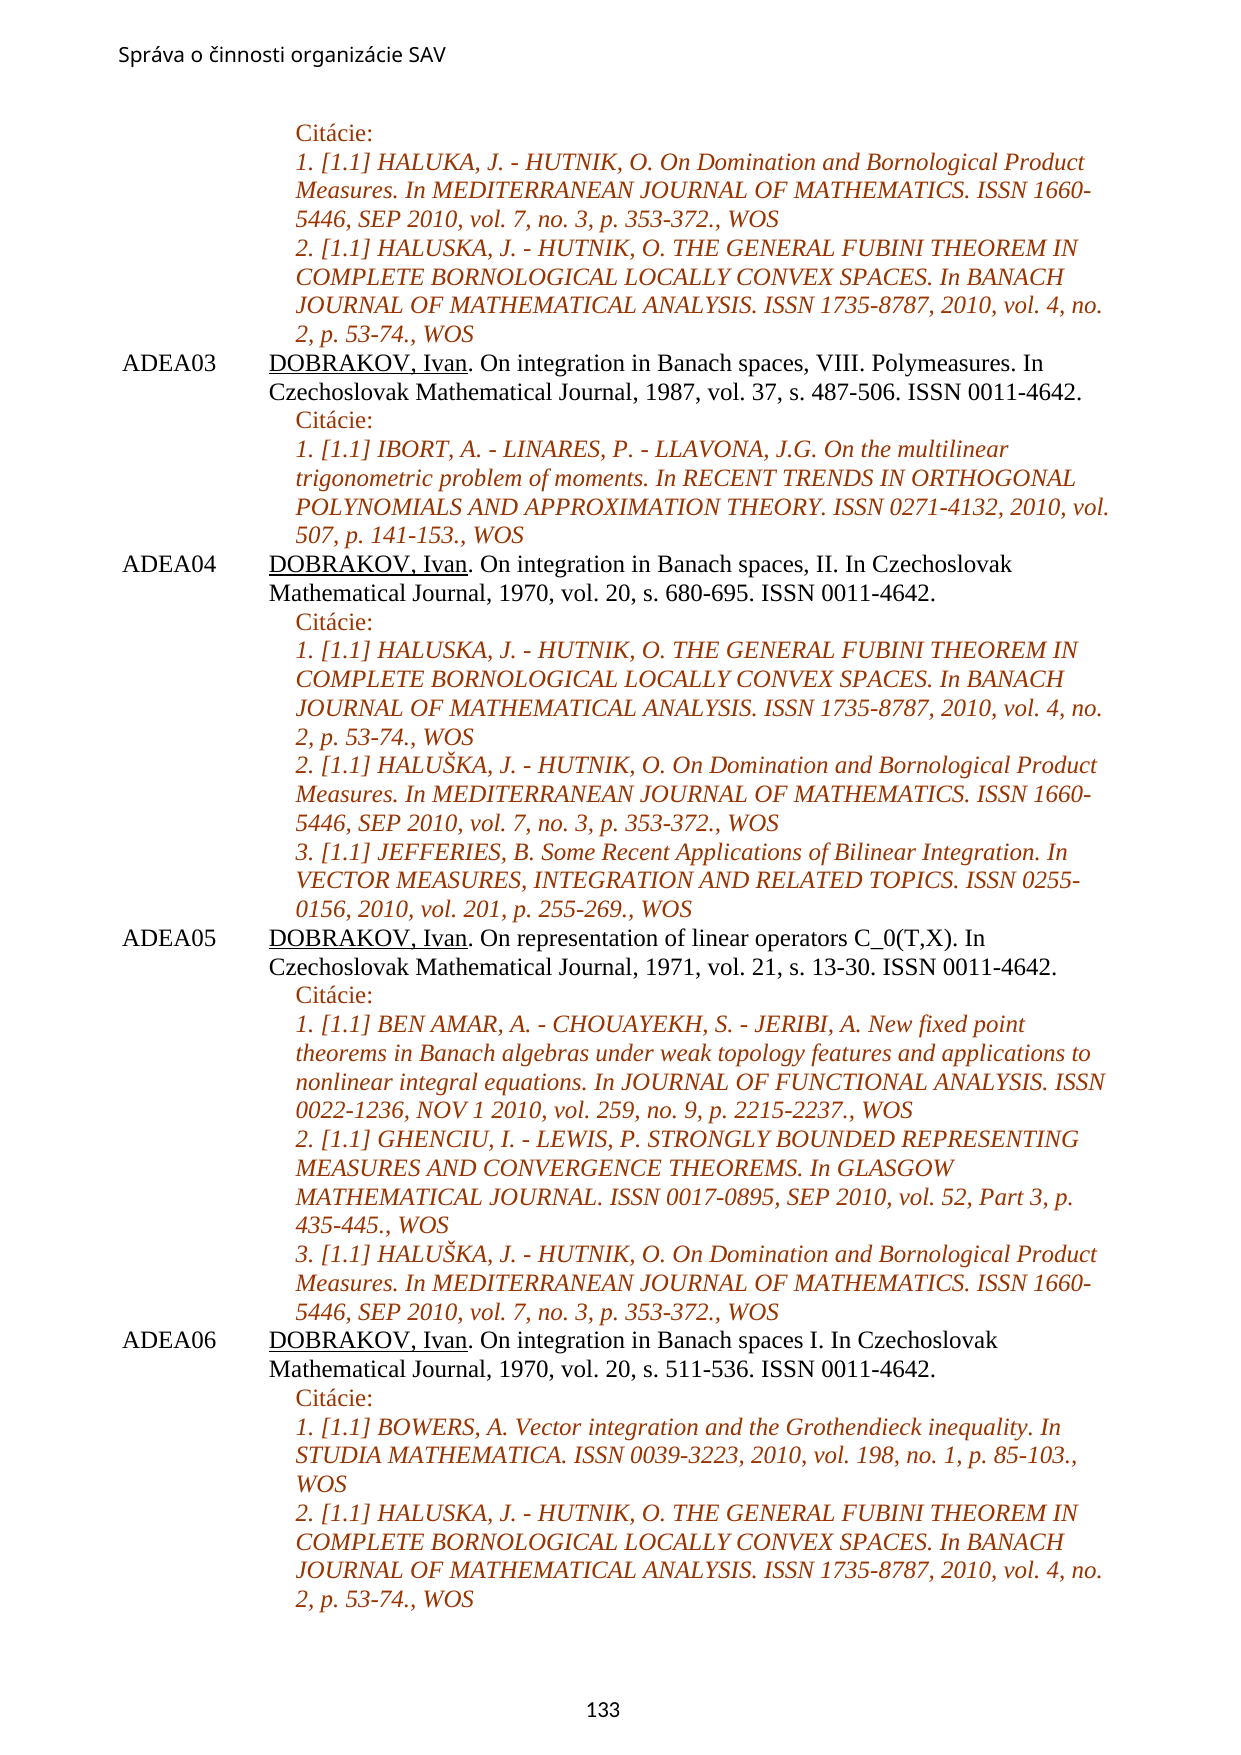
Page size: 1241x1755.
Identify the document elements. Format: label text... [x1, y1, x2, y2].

table_header DOBRAKOV, Ivan. On integration in Banach spaces, VIII. Polymeasures. In Czechoslovak Mathematical Journal, 1987, vol. 37, s. 487-506. ISSN 0011-4642. [269, 348, 1122, 406]
text 1. [1.1] BOWERS, A. Vector integration and the Grothendieck inequality. In STUDIA MATHEMATICA. ISSN 0039-3223, 2010, vol. 198, no. 1, p. 85-103., WOS [295, 1412, 1122, 1498]
text Citácie: [295, 981, 1122, 1009]
text Citácie: [295, 1383, 1122, 1412]
table_header DOBRAKOV, Ivan. On representation of linear operators C_0(T,X). In Czechoslovak Mathematical Journal, 1971, vol. 21, s. 13-30. ISSN 0011-4642. [269, 923, 1122, 981]
text Citácie: [295, 118, 1122, 147]
table_header DOBRAKOV, Ivan. On integration in Banach spaces, II. In Czechoslovak Mathematical Journal, 1970, vol. 20, s. 680-695. ISSN 0011-4642. [269, 549, 1122, 607]
text 2. [1.1] HALUSKA, J. - HUTNIK, O. THE GENERAL FUBINI THEOREM IN COMPLETE BORNOLOGICAL LOCALLY CONVEX SPACES. In BANACH JOURNAL OF MATHEMATICAL ANALYSIS. ISSN 1735-8787, 2010, vol. 4, no. 2, p. 53-74., WOS [295, 1498, 1122, 1613]
text 1. [1.1] HALUSKA, J. - HUTNIK, O. THE GENERAL FUBINI THEOREM IN COMPLETE BORNOLOGICAL LOCALLY CONVEX SPACES. In BANACH JOURNAL OF MATHEMATICAL ANALYSIS. ISSN 1735-8787, 2010, vol. 4, no. 2, p. 53-74., WOS [295, 636, 1122, 751]
text 2. [1.1] GHENCIU, I. - LEWIS, P. STRONGLY BOUNDED REPRESENTING MEASURES AND CONVERGENCE THEOREMS. In GLASGOW MATHEMATICAL JOURNAL. ISSN 0017-0895, SEP 2010, vol. 52, Part 3, p. 435-445., WOS [295, 1124, 1122, 1239]
text 2. [1.1] HALUSKA, J. - HUTNIK, O. THE GENERAL FUBINI THEOREM IN COMPLETE BORNOLOGICAL LOCALLY CONVEX SPACES. In BANACH JOURNAL OF MATHEMATICAL ANALYSIS. ISSN 1735-8787, 2010, vol. 4, no. 2, p. 53-74., WOS [295, 233, 1122, 348]
text 1. [1.1] IBORT, A. - LINARES, P. - LLAVONA, J.G. On the multilinear trigonometric problem of moments. In RECENT TRENDS IN ORTHOGONAL POLYNOMIALS AND APPROXIMATION THEORY. ISSN 0271-4132, 2010, vol. 507, p. 141-153., WOS [295, 434, 1122, 549]
table_header ADEA03 [122, 348, 269, 406]
text Citácie: [295, 406, 1122, 434]
table_header ADEA05 [122, 923, 269, 981]
text Citácie: [295, 607, 1122, 636]
table_header DOBRAKOV, Ivan. On integration in Banach spaces I. In Czechoslovak Mathematical Journal, 1970, vol. 20, s. 511-536. ISSN 0011-4642. [269, 1326, 1122, 1383]
table_header ADEA06 [122, 1326, 269, 1383]
text 3. [1.1] HALUŠKA, J. - HUTNIK, O. On Domination and Bornological Product Measures. In MEDITERRANEAN JOURNAL OF MATHEMATICS. ISSN 1660-5446, SEP 2010, vol. 7, no. 3, p. 353-372., WOS [295, 1239, 1122, 1326]
text 1. [1.1] BEN AMAR, A. - CHOUAYEKH, S. - JERIBI, A. New fixed point theorems in Banach algebras under weak topology features and applications to nonlinear integral equations. In JOURNAL OF FUNCTIONAL ANALYSIS. ISSN 0022-1236, NOV 1 2010, vol. 259, no. 9, p. 2215-2237., WOS [295, 1009, 1122, 1124]
table_header ADEA04 [122, 549, 269, 607]
text 3. [1.1] JEFFERIES, B. Some Recent Applications of Bilinear Integration. In VECTOR MEASURES, INTEGRATION AND RELATED TOPICS. ISSN 0255-0156, 2010, vol. 201, p. 255-269., WOS [295, 837, 1122, 923]
text 1. [1.1] HALUKA, J. - HUTNIK, O. On Domination and Bornological Product Measures. In MEDITERRANEAN JOURNAL OF MATHEMATICS. ISSN 1660-5446, SEP 2010, vol. 7, no. 3, p. 353-372., WOS [295, 147, 1122, 233]
text 2. [1.1] HALUŠKA, J. - HUTNIK, O. On Domination and Bornological Product Measures. In MEDITERRANEAN JOURNAL OF MATHEMATICS. ISSN 1660-5446, SEP 2010, vol. 7, no. 3, p. 353-372., WOS [295, 751, 1122, 837]
